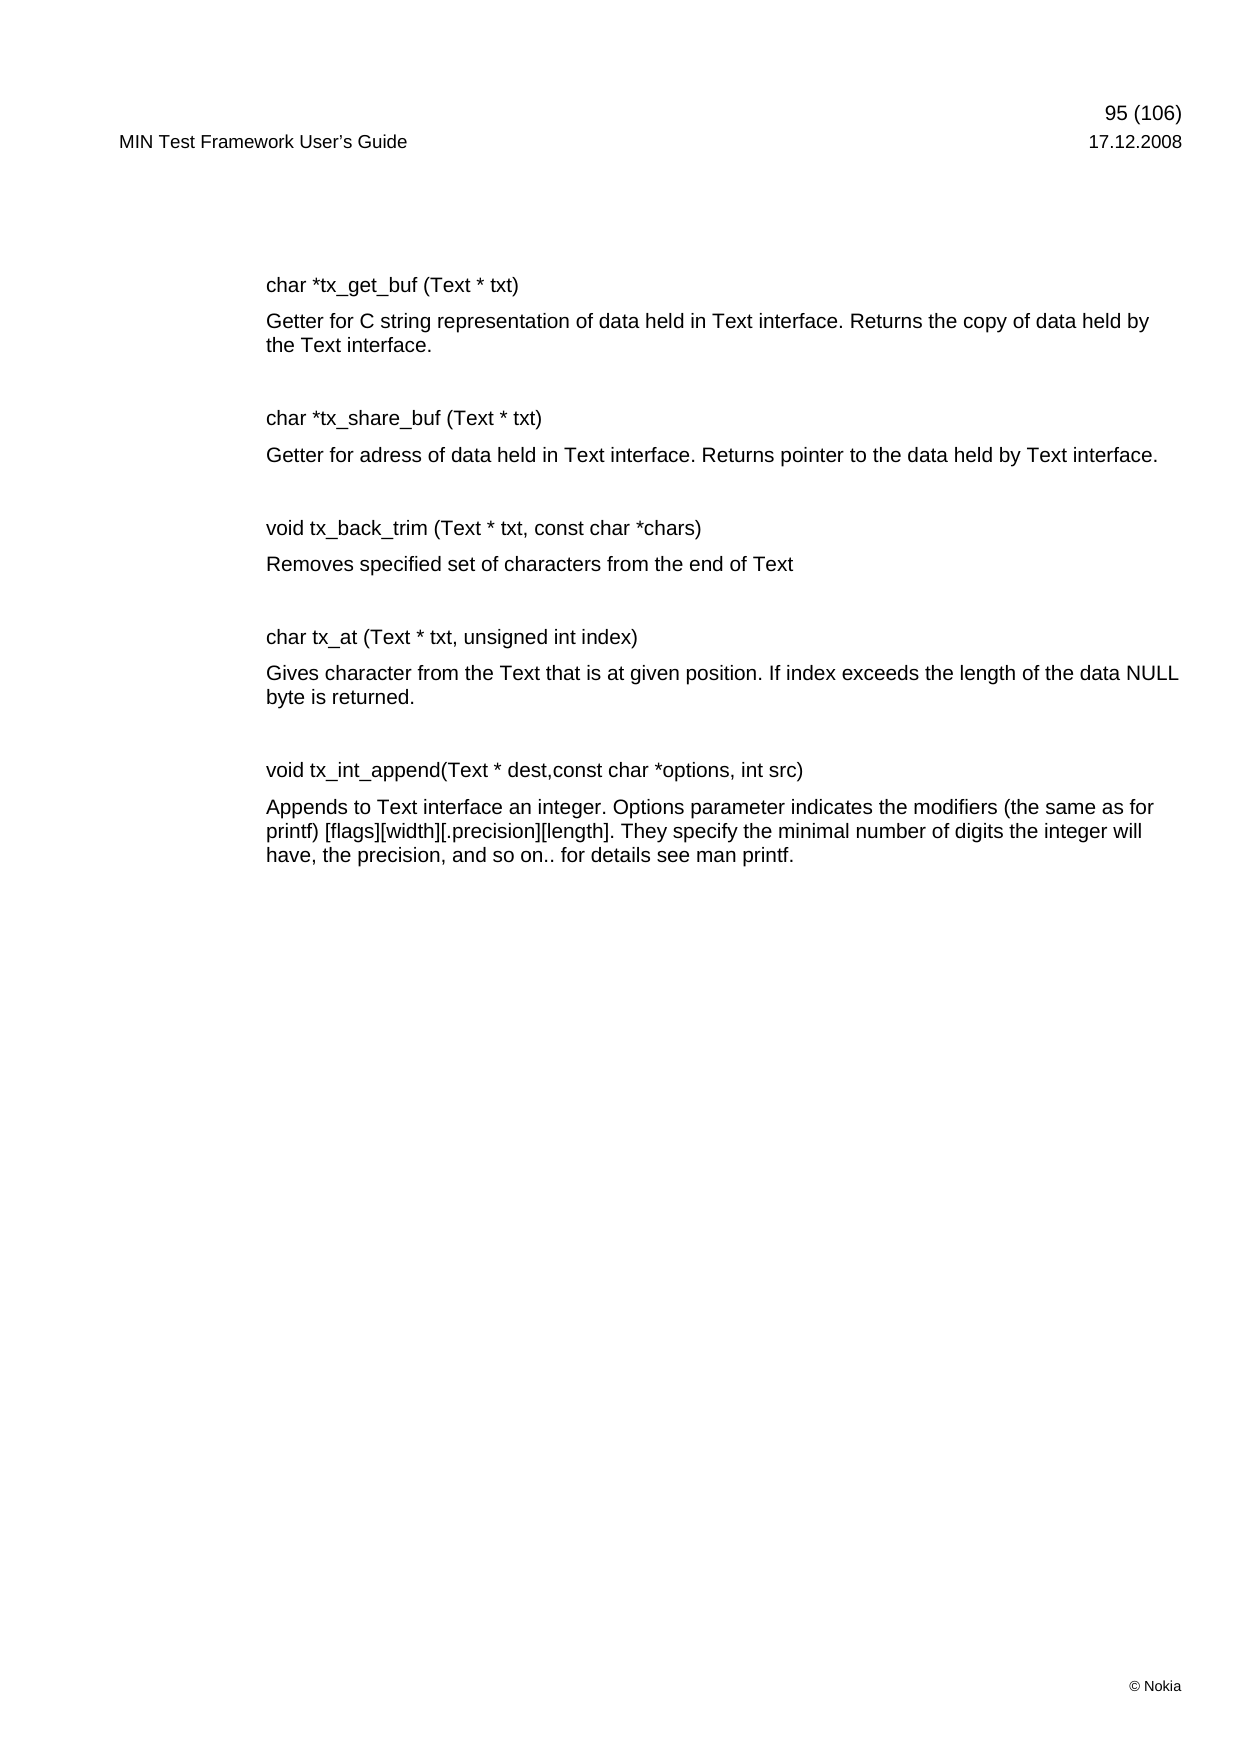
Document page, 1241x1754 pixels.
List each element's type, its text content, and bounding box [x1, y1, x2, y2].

text Removes specified set of characters from the end of Text [266, 552, 1181, 576]
text void tx_back_trim (Text * txt, const char *chars) [266, 515, 1181, 539]
text char *tx_share_buf (Text * txt) [266, 406, 1181, 430]
text char tx_at (Text * txt, unsigned int index) [266, 625, 1181, 649]
text Getter for adress of data held in Text interface. Returns pointer to the data held by Text interface. [266, 442, 1181, 466]
text void tx_int_append(Text * dest,const char *options, int src) [266, 758, 1181, 782]
text Getter for C string representation of data held in Text interface. Returns the copy of data held by the Text interface. [266, 309, 1181, 357]
text Appends to Text interface an integer. Options parameter indicates the modifiers (the same as for printf) [flags][width][.precision][length]. They specify the minimal number of digits the integer will have, the precision, and so on.. for details see man printf. [266, 794, 1181, 866]
text Gives character from the Text that is at given position. If index exceeds the length of the data NULL byte is returned. [266, 661, 1181, 709]
text char *tx_get_buf (Text * txt) [266, 273, 1181, 297]
